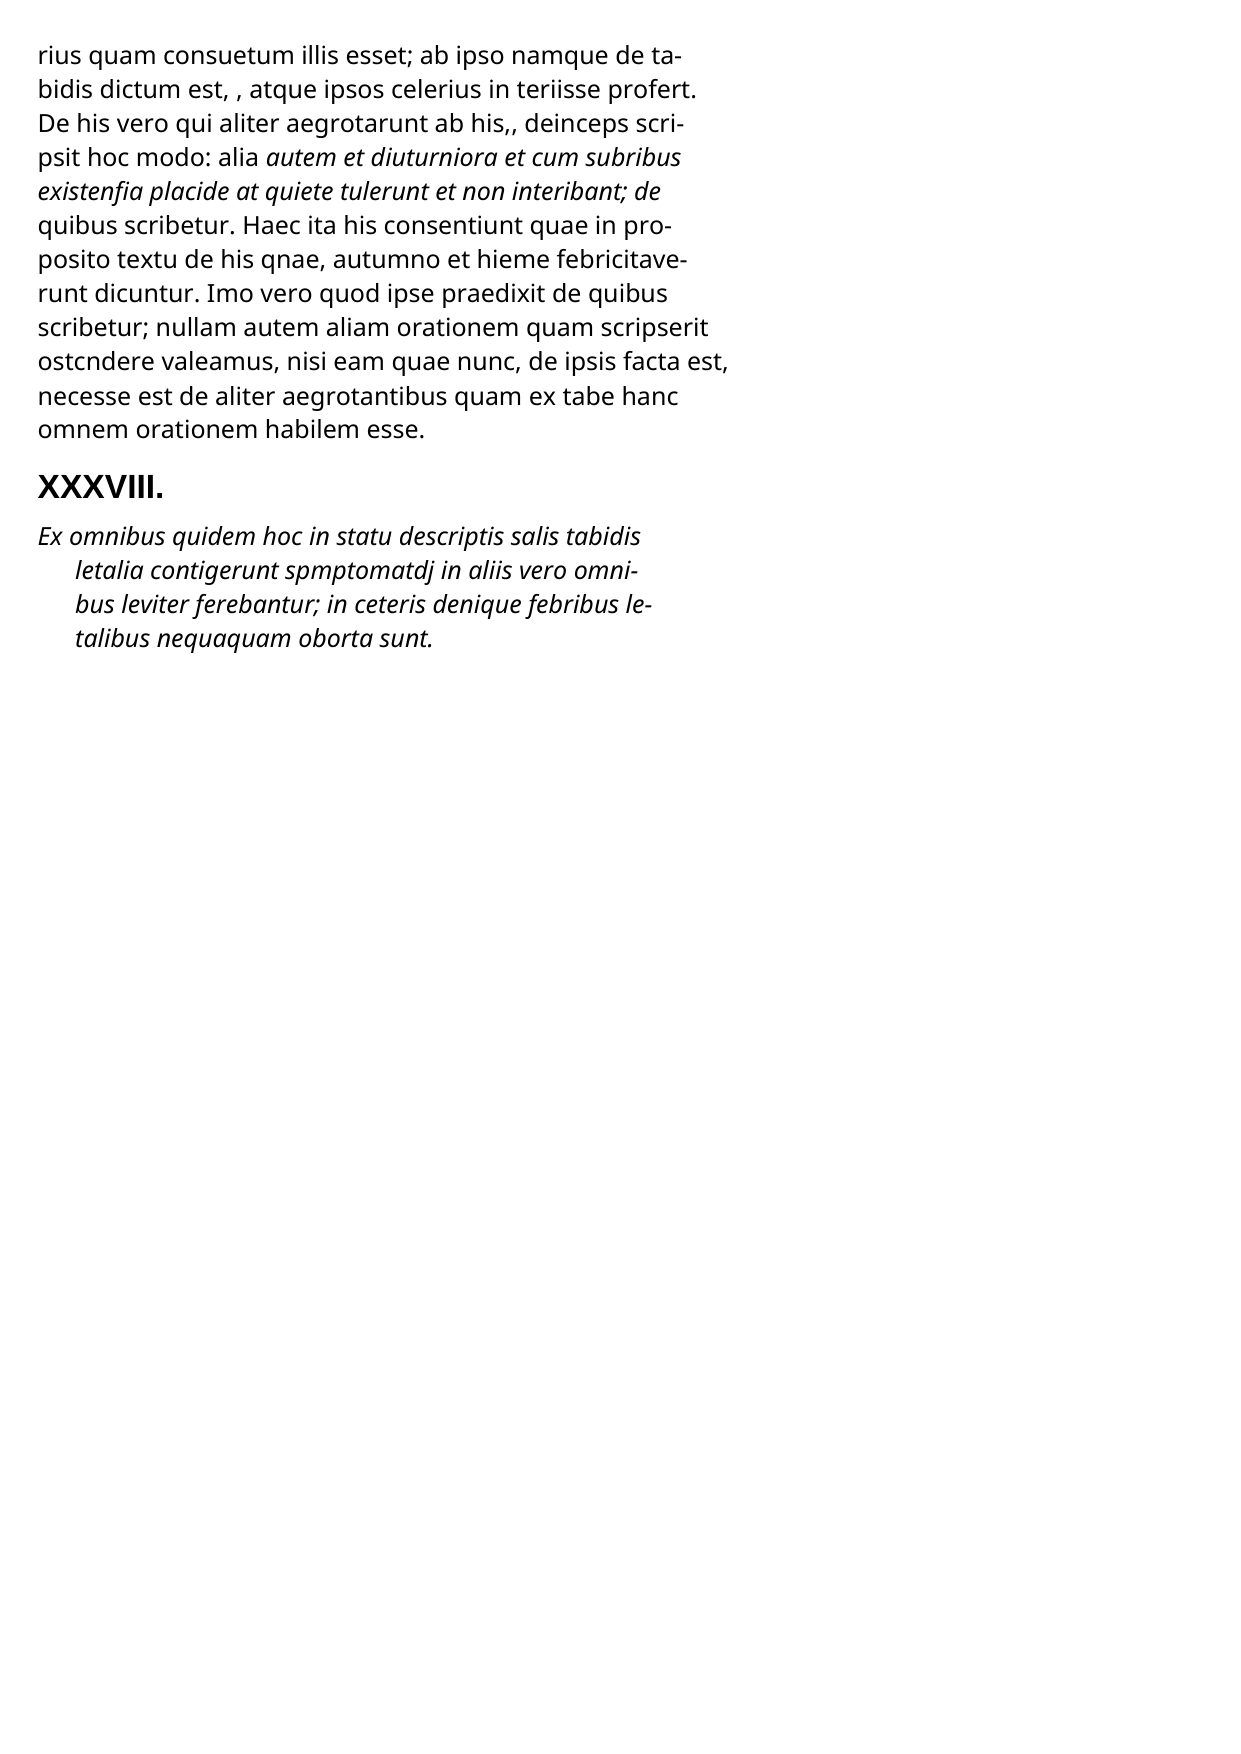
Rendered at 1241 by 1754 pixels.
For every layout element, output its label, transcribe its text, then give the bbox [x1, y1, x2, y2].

text rius quam consuetum illis esset; ab ipso namque de ta- bidis dictum est, , atque ipsos celerius in teriisse profert. De his vero qui aliter aegrotarunt ab his,, deinceps scri- psit hoc modo: alia autem et diuturniora et cum subribus existenfia placide at quiete tulerunt et non interibant; de quibus scribetur. Haec ita his consentiunt quae in pro- posito textu de his qnae, autumno et hieme febricitave- runt dicuntur. Imo vero quod ipse praedixit de quibus scribetur; nullam autem aliam orationem quam scripserit ostcndere valeamus, nisi eam quae nunc, de ipsis facta est, necesse est de aliter aegrotantibus quam ex tabe hanc omnem orationem habilem esse. [37, 37, 1203, 446]
subtitle XXXVIII. [37, 467, 1203, 506]
text Ex omnibus quidem hoc in statu descriptis salis tabidis letalia contigerunt spmptomatdj in aliis vero omni- bus leviter ferebantur; in ceteris denique febribus le- talibus nequaquam oborta sunt. [37, 518, 1203, 654]
